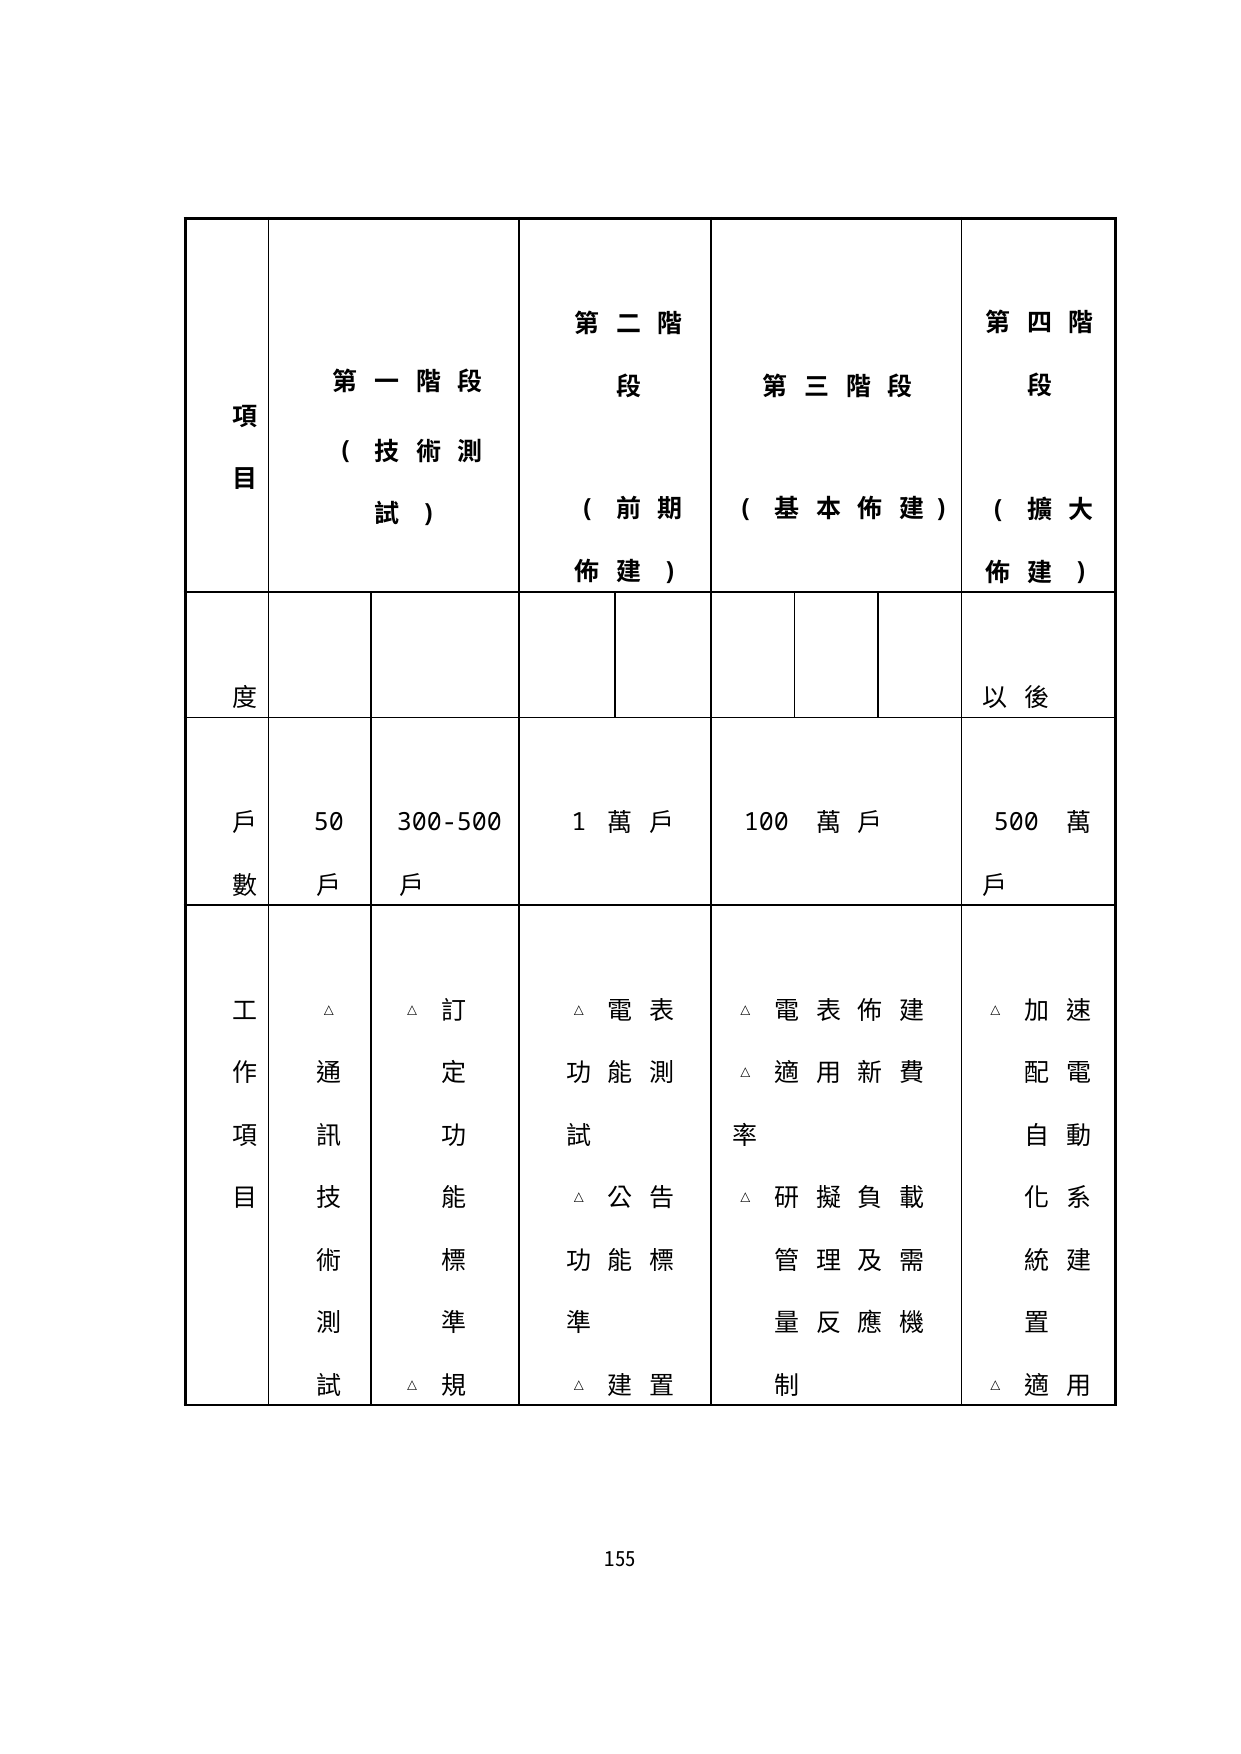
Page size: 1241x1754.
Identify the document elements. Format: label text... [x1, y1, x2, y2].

table_cell [372, 593, 518, 717]
table_cell 50戶 [269, 718, 370, 904]
table_cell 工作項目 [187, 906, 268, 1404]
table_cell 1萬戶 [520, 718, 710, 904]
table_header 項目 [187, 220, 268, 591]
table_header 第四階段 (擴大佈建) [962, 220, 1114, 591]
table_cell 度 [187, 593, 268, 717]
table_cell [712, 593, 794, 717]
table_header 第三階段 (基本佈建) [712, 220, 961, 591]
table_cell △加速配電自動化系統建置 △適用 [962, 906, 1114, 1404]
table_cell 100萬戶 [712, 718, 961, 904]
table_header 第二階段 (前期佈建) [520, 220, 710, 591]
table_cell 戶數 [187, 718, 268, 904]
table_cell △訂定功能標準 △規 [372, 906, 518, 1404]
table_cell △電表功能測試 △公告功能標準 △建置 [520, 906, 710, 1404]
table_cell △通訊技術測試 [269, 906, 370, 1404]
table_cell [520, 593, 614, 717]
table_cell [616, 593, 710, 717]
table_cell 500萬戶 [962, 718, 1114, 904]
table_cell △電表佈建 △適用新費率 △研擬負載管理及需量反應機制 [712, 906, 961, 1404]
table_cell 以後 [962, 593, 1114, 717]
table_cell 300-500戶 [372, 718, 518, 904]
table_header 第一階段 (技術測試) [269, 220, 518, 591]
table_cell [795, 593, 877, 717]
table_cell [879, 593, 961, 717]
table_cell [269, 593, 370, 717]
